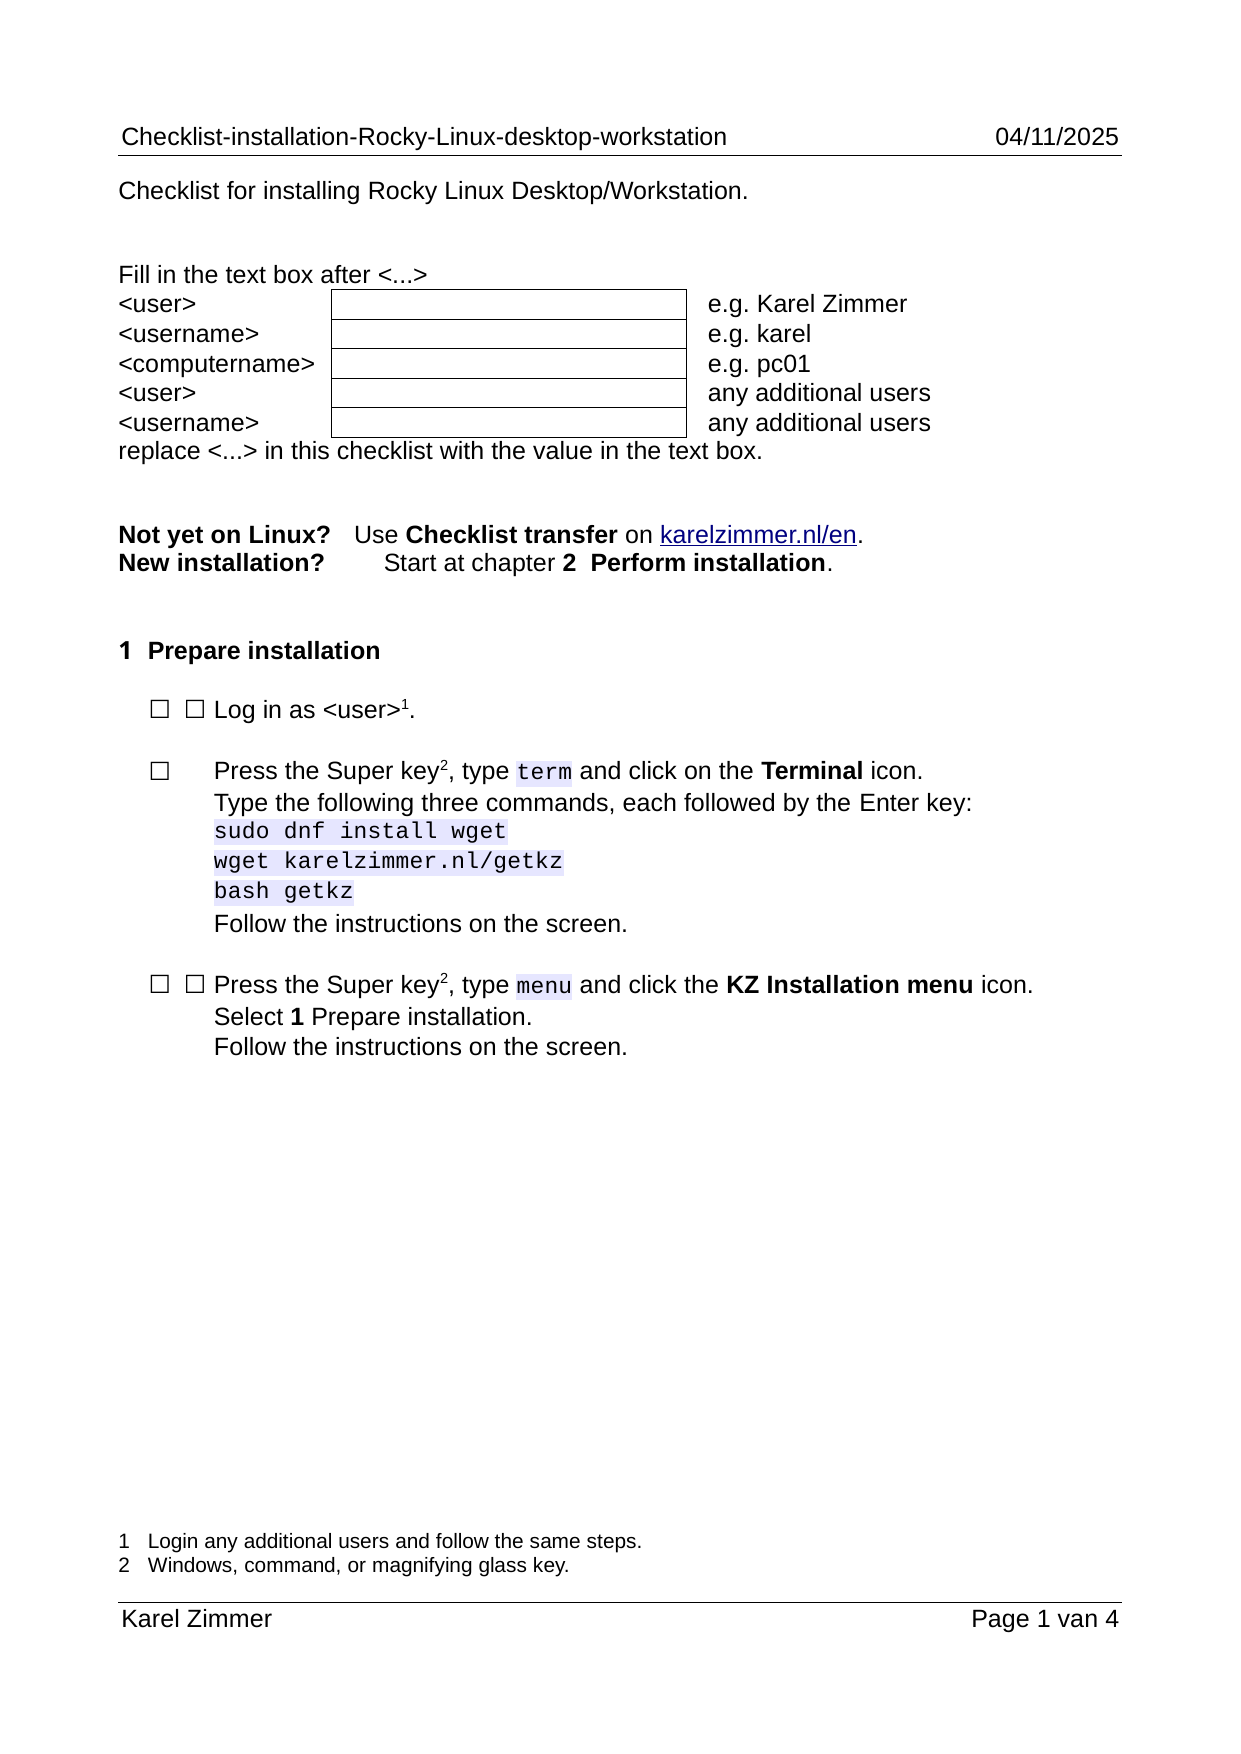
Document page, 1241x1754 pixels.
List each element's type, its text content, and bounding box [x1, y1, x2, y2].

table_cell [118, 909, 142, 939]
text <username> [118, 407, 331, 437]
table_cell [177, 848, 213, 879]
table_cell [177, 909, 213, 939]
table_cell [177, 756, 213, 788]
table_cell [142, 939, 177, 969]
text any additional users [687, 378, 1122, 407]
table_cell Follow the instructions on the screen. [213, 1032, 1122, 1062]
text <user> [118, 289, 331, 319]
table_cell [177, 818, 213, 848]
text <computername> [118, 348, 331, 378]
table_cell [142, 909, 177, 939]
table_cell [118, 788, 142, 818]
text Not yet on Linux? Use Checklist transfer on karelzimmer.nl/en. [118, 521, 1122, 549]
table_cell [213, 726, 1122, 756]
table_cell [142, 1032, 177, 1062]
table_cell Press the Super key, type term and click on the Terminal icon. [213, 756, 1122, 788]
table_cell [177, 788, 213, 818]
table_cell Select 1 Prepare installation. [213, 1001, 1122, 1032]
table_cell [118, 1032, 142, 1062]
table_cell [118, 726, 142, 756]
text <username> [118, 319, 331, 348]
table_cell [118, 939, 142, 969]
text Fill in the text box after <...> [118, 261, 1122, 289]
table_cell [142, 726, 177, 756]
list Prepare installation [118, 633, 1122, 667]
text e.g. pc01 [687, 348, 1122, 378]
text e.g. Karel Zimmer [687, 289, 1122, 319]
table_cell [118, 756, 142, 788]
table_cell wget karelzimmer.nl/getkz [213, 848, 1122, 879]
table_cell [177, 1032, 213, 1062]
table_cell [118, 1001, 142, 1032]
text e.g. karel [687, 319, 1122, 348]
table_cell sudo dnf install wget [213, 818, 1122, 848]
table_header ☐ [142, 695, 177, 726]
table_cell [177, 879, 213, 909]
table_cell [118, 879, 142, 909]
table_cell [142, 818, 177, 848]
text any additional users [687, 407, 1122, 437]
table_cell [142, 1001, 177, 1032]
text replace <...> in this checklist with the value in the text box. [118, 437, 1122, 465]
table_cell [142, 879, 177, 909]
table_header Log in as <user>. [213, 695, 1122, 726]
table_cell Type the following three commands, each followed by the Enter key: [213, 788, 1122, 818]
table_cell [213, 939, 1122, 969]
table_cell [118, 818, 142, 848]
table_cell Follow the instructions on the screen. [213, 909, 1122, 939]
table_header ☐ [177, 695, 213, 726]
table_cell Press the Super key2, type menu and click the KZ Installation menu icon. [213, 970, 1122, 1001]
table_header [118, 695, 142, 726]
table_cell [177, 939, 213, 969]
table_cell [142, 788, 177, 818]
text New installation? Start at chapter 2 Perform installation. [118, 549, 1122, 577]
table_cell ☐ [177, 970, 213, 1001]
table_cell ☐ [142, 756, 177, 788]
table_cell [118, 970, 142, 1001]
table_cell [142, 848, 177, 879]
table_cell [177, 1001, 213, 1032]
text <user> [118, 378, 331, 407]
table_cell [118, 848, 142, 879]
table_cell [177, 726, 213, 756]
text Checklist for installing Rocky Linux Desktop/Workstation. [118, 177, 1122, 205]
table_cell ☐ [142, 970, 177, 1001]
table_cell bash getkz [213, 879, 1122, 909]
